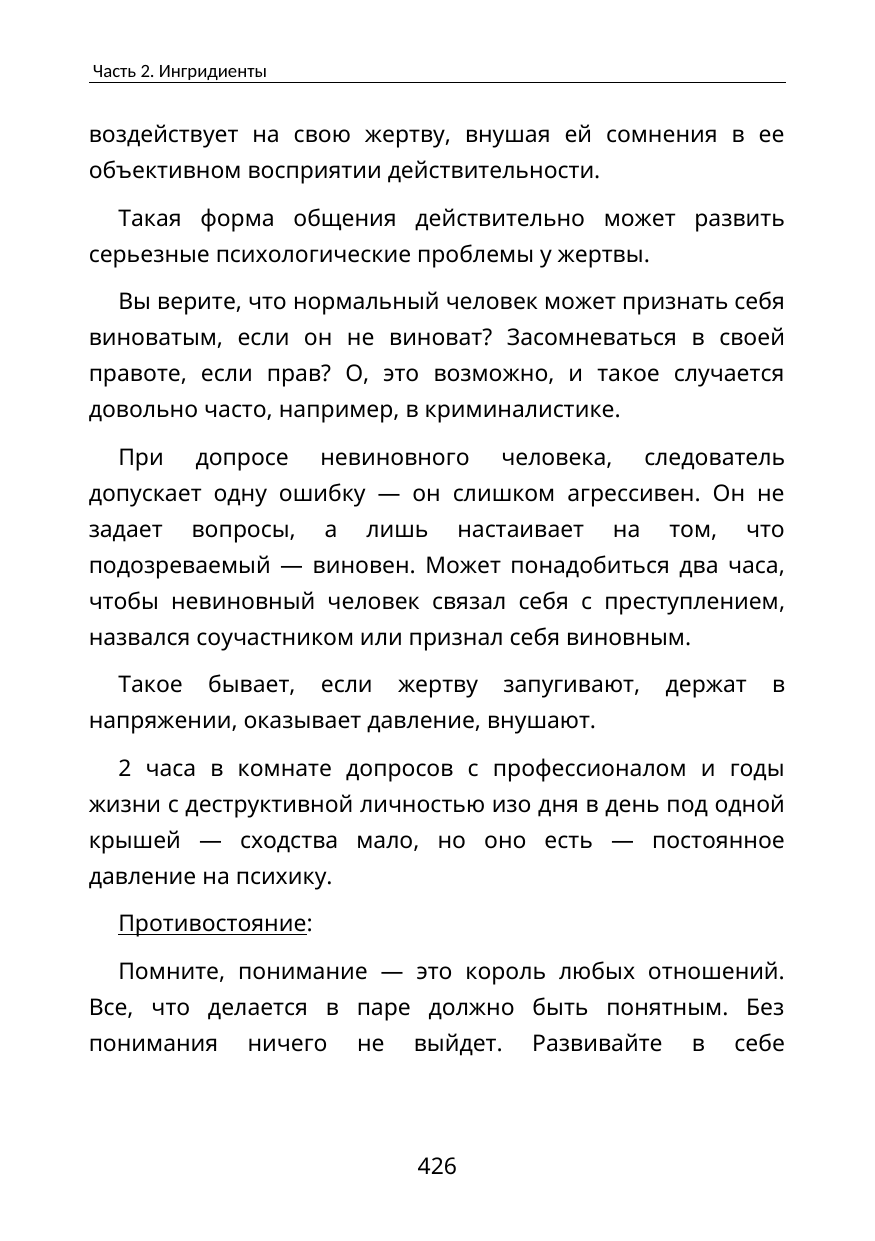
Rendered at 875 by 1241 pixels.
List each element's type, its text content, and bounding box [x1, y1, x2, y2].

text Такая форма общения действительно может развить серьезные психологические проблемы у жертвы. [88, 202, 786, 269]
text При допросе невиновного человека, следователь допускает одну ошибку — он слишком агрессивен. Он не задает вопросы, а лишь настаивает на том, что подозреваемый — виновен. Может понадобиться два часа, чтобы невиновный человек связал себя с преступлением, назвался соучастником или признал себя виновным. [88, 441, 786, 652]
text Такое бывает, если жертву запугивают, держат в напряжении, оказывает давление, внушают. [88, 668, 786, 735]
text воздействует на свою жертву, внушая ей сомнения в ее объективном восприятии действительности. [88, 118, 786, 185]
text Противостояние: [88, 907, 786, 939]
text Помните, понимание — это король любых отношений. Все, что делается в паре должно быть понятным. Без понимания ничего не выйдет. Развивайте в себе [88, 955, 786, 1058]
text 2 часа в комнате допросов с профессионалом и годы жизни с деструктивной личностью изо дня в день под одной крышей — сходства мало, но оно есть — постоянное давление на психику. [88, 752, 786, 891]
text Вы верите, что нормальный человек может признать себя виноватым, если он не виноват? Засомневаться в своей правоте, если прав? О, это возможно, и такое случается довольно часто, например, в криминалистике. [88, 285, 786, 424]
